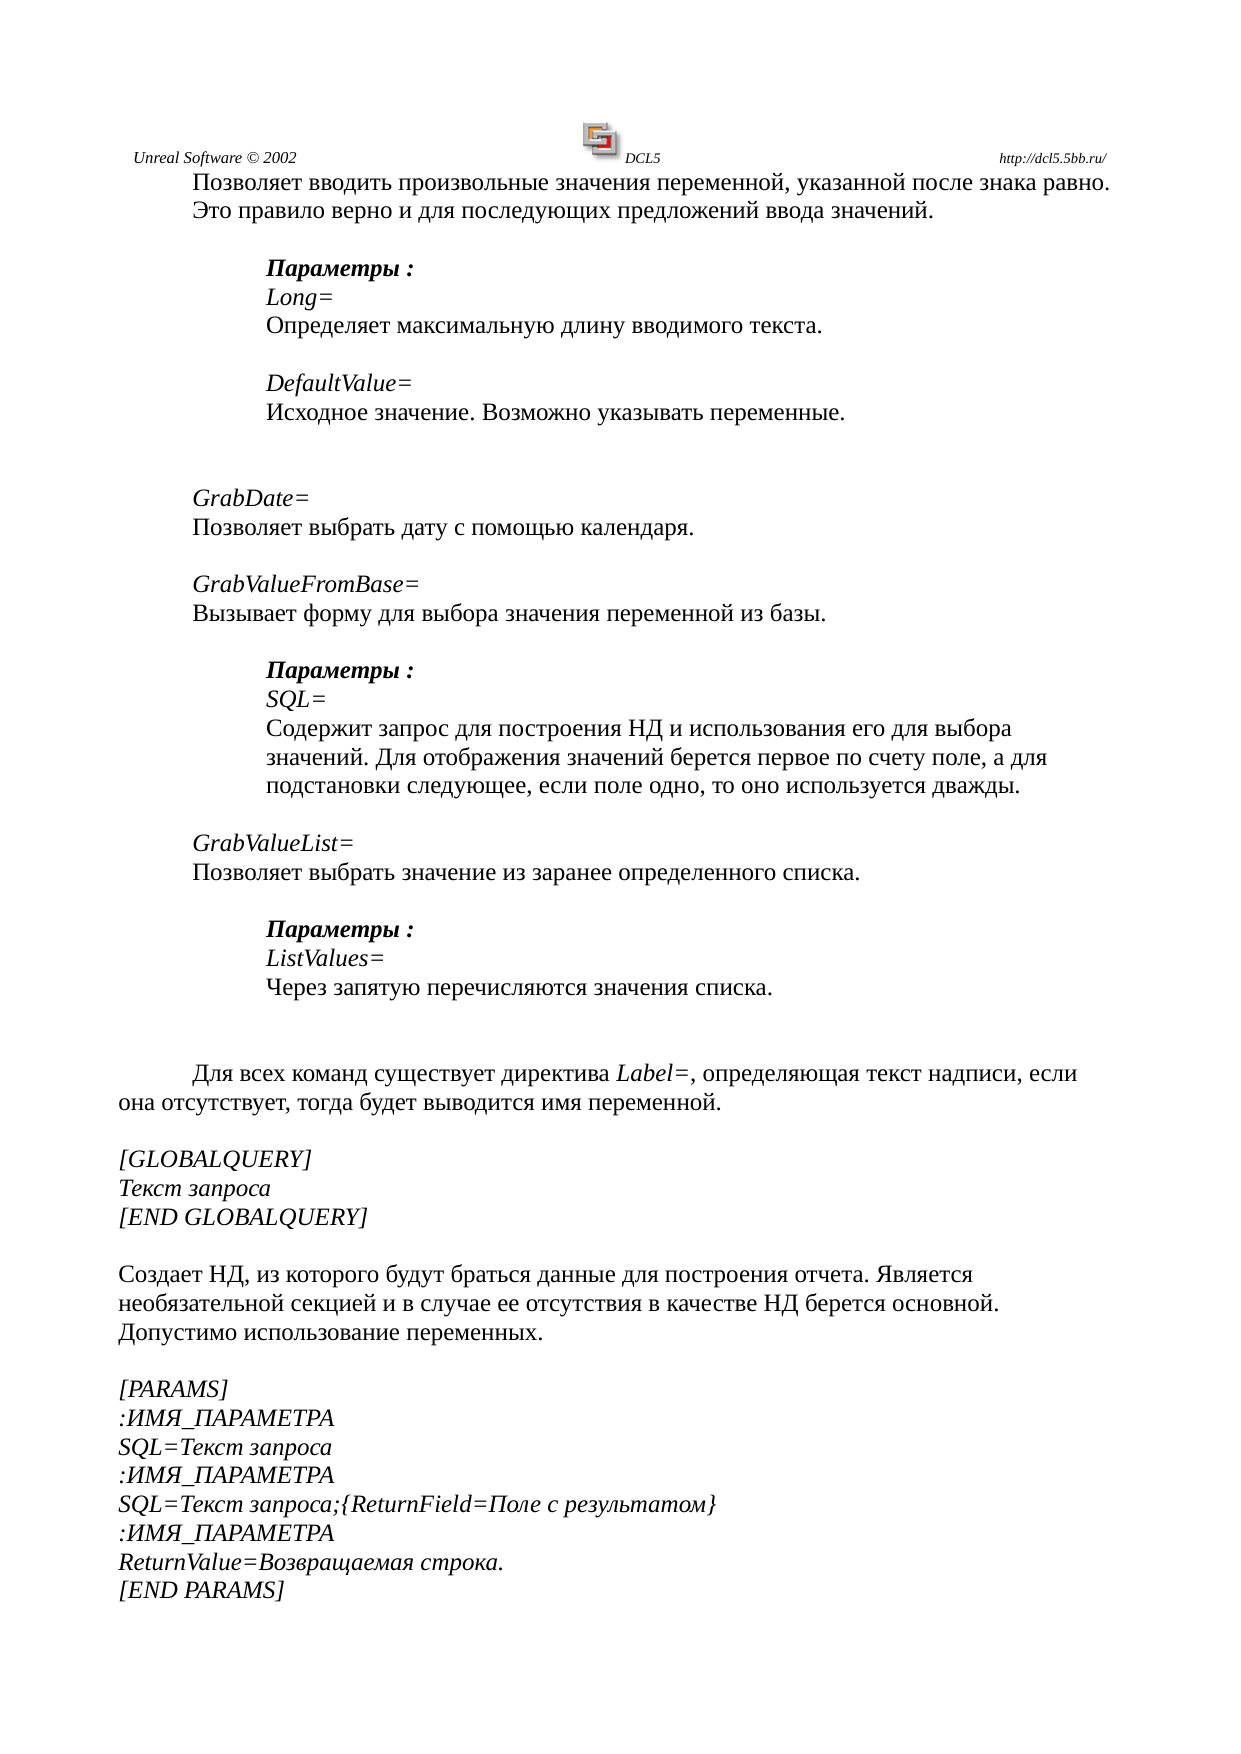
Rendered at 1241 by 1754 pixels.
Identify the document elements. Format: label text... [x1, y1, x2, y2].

text SQL=Текст запроса;{ReturnField=Поле с результатом} [118, 1489, 1122, 1518]
text Позволяет вводить произвольные значения переменной, указанной после знака равно. Это правило верно и для последующих предложений ввода значений. [118, 167, 1122, 224]
text [PARAMS] [118, 1374, 1122, 1403]
text :ИМЯ_ПАРАМЕТРА [118, 1460, 1122, 1489]
text Позволяет выбрать дату с помощью календаря. [118, 512, 1122, 540]
text Допустимо использование переменных. [118, 1317, 1122, 1345]
text Содержит запрос для построения НД и использования его для выбора [118, 713, 1122, 742]
text Для всех команд существует директива Label=, определяющая текст надписи, если [118, 1058, 1122, 1087]
text GrabDate= [118, 483, 1122, 512]
text [END PARAMS] [118, 1575, 1122, 1604]
text :ИМЯ_ПАРАМЕТРА [118, 1518, 1122, 1547]
text [END GLOBALQUERY] [118, 1202, 1122, 1230]
text SQL= [118, 684, 1122, 713]
text Определяет максимальную длину вводимого текста. [118, 310, 1122, 339]
text ReturnValue=Возвращаемая строка. [118, 1547, 1122, 1575]
text Исходное значение. Возможно указывать переменные. [118, 397, 1122, 425]
text [GLOBALQUERY] [118, 1144, 1122, 1173]
text ListValues= [118, 943, 1122, 972]
text Вызывает форму для выбора значения переменной из базы. [118, 598, 1122, 627]
text Параметры : [118, 253, 1122, 282]
text DefaultValue= [118, 368, 1122, 397]
text Создает НД, из которого будут браться данные для построения отчета. Является необязательной секцией и в случае ее отсутствия в качестве НД берется основной. [118, 1259, 1122, 1317]
text Текст запроса [118, 1173, 1122, 1202]
text она отсутствует, тогда будет выводится имя переменной. [118, 1087, 1122, 1115]
text GrabValueList= [118, 828, 1122, 857]
picture [579, 118, 625, 164]
text Параметры : [118, 655, 1122, 684]
text значений. Для отображения значений берется первое по счету поле, а для подстановки следующее, если поле одно, то оно используется дважды. [118, 742, 1122, 799]
text GrabValueFromBase= [118, 569, 1122, 598]
text Параметры : [118, 914, 1122, 943]
text Через запятую перечисляются значения списка. [118, 972, 1122, 1000]
text :ИМЯ_ПАРАМЕТРА [118, 1403, 1122, 1432]
text SQL=Текст запроса [118, 1432, 1122, 1460]
text Long= [118, 282, 1122, 310]
text Позволяет выбрать значение из заранее определенного списка. [118, 857, 1122, 885]
